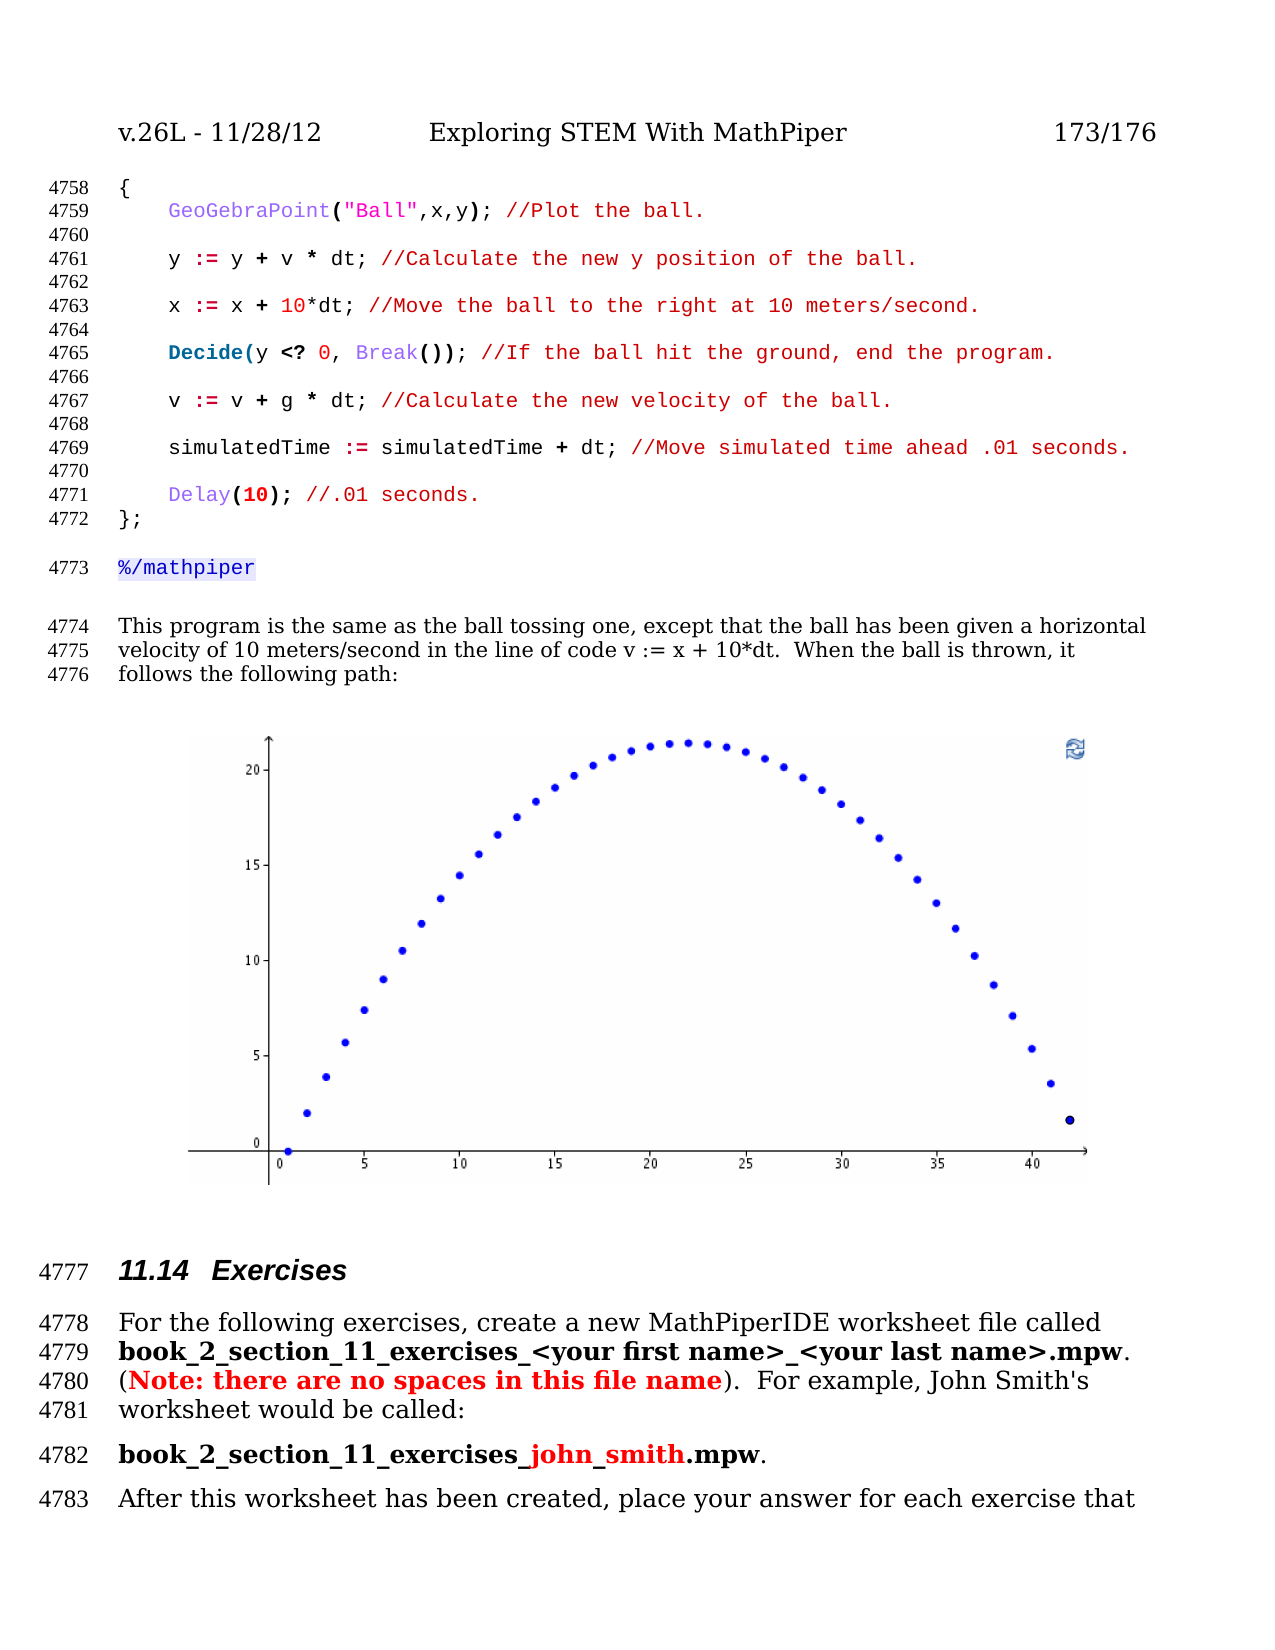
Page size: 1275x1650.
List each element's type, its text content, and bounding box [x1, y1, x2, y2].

text { [118, 177, 1157, 200]
text book_2_section_11_exercises_john_smith.mpw. [118, 1440, 1157, 1469]
text GeoGebraPoint("Ball",x,y); //Plot the ball. [118, 200, 1157, 224]
text Delay(10); //.01 seconds. [118, 484, 1157, 508]
text v := v + g * dt; //Calculate the new velocity of the ball. [118, 389, 1157, 413]
text Decide(y <? 0, Break()); //If the ball hit the ground, end the program. [118, 342, 1157, 366]
text For the following exercises, create a new MathPiperIDE worksheet file called book_2_section_11_exercises_<your first name>_<your last name>.mpw. (Note: there are no spaces in this file name). For example, John Smith's worksheet would be called: [118, 1308, 1157, 1425]
text After this worksheet has been created, place your answer for each exercise that [118, 1484, 1157, 1513]
picture [187, 736, 1088, 1185]
text This program is the same as the ball tossing one, except that the ball has been given a horizontal velocity of 10 meters/second in the line of code v := x + 10*dt. When the ball is thrown, it follows the following path: [118, 614, 1157, 686]
text simulatedTime := simulatedTime + dt; //Move simulated time ahead .01 seconds. [118, 437, 1157, 461]
text x := x + 10*dt; //Move the ball to the right at 10 meters/second. [118, 295, 1157, 319]
text }; [118, 508, 1157, 531]
text %/mathpiper [118, 557, 1157, 581]
text y := y + v * dt; //Calculate the new y position of the ball. [118, 248, 1157, 271]
subtitle Exercises [118, 1253, 1157, 1287]
